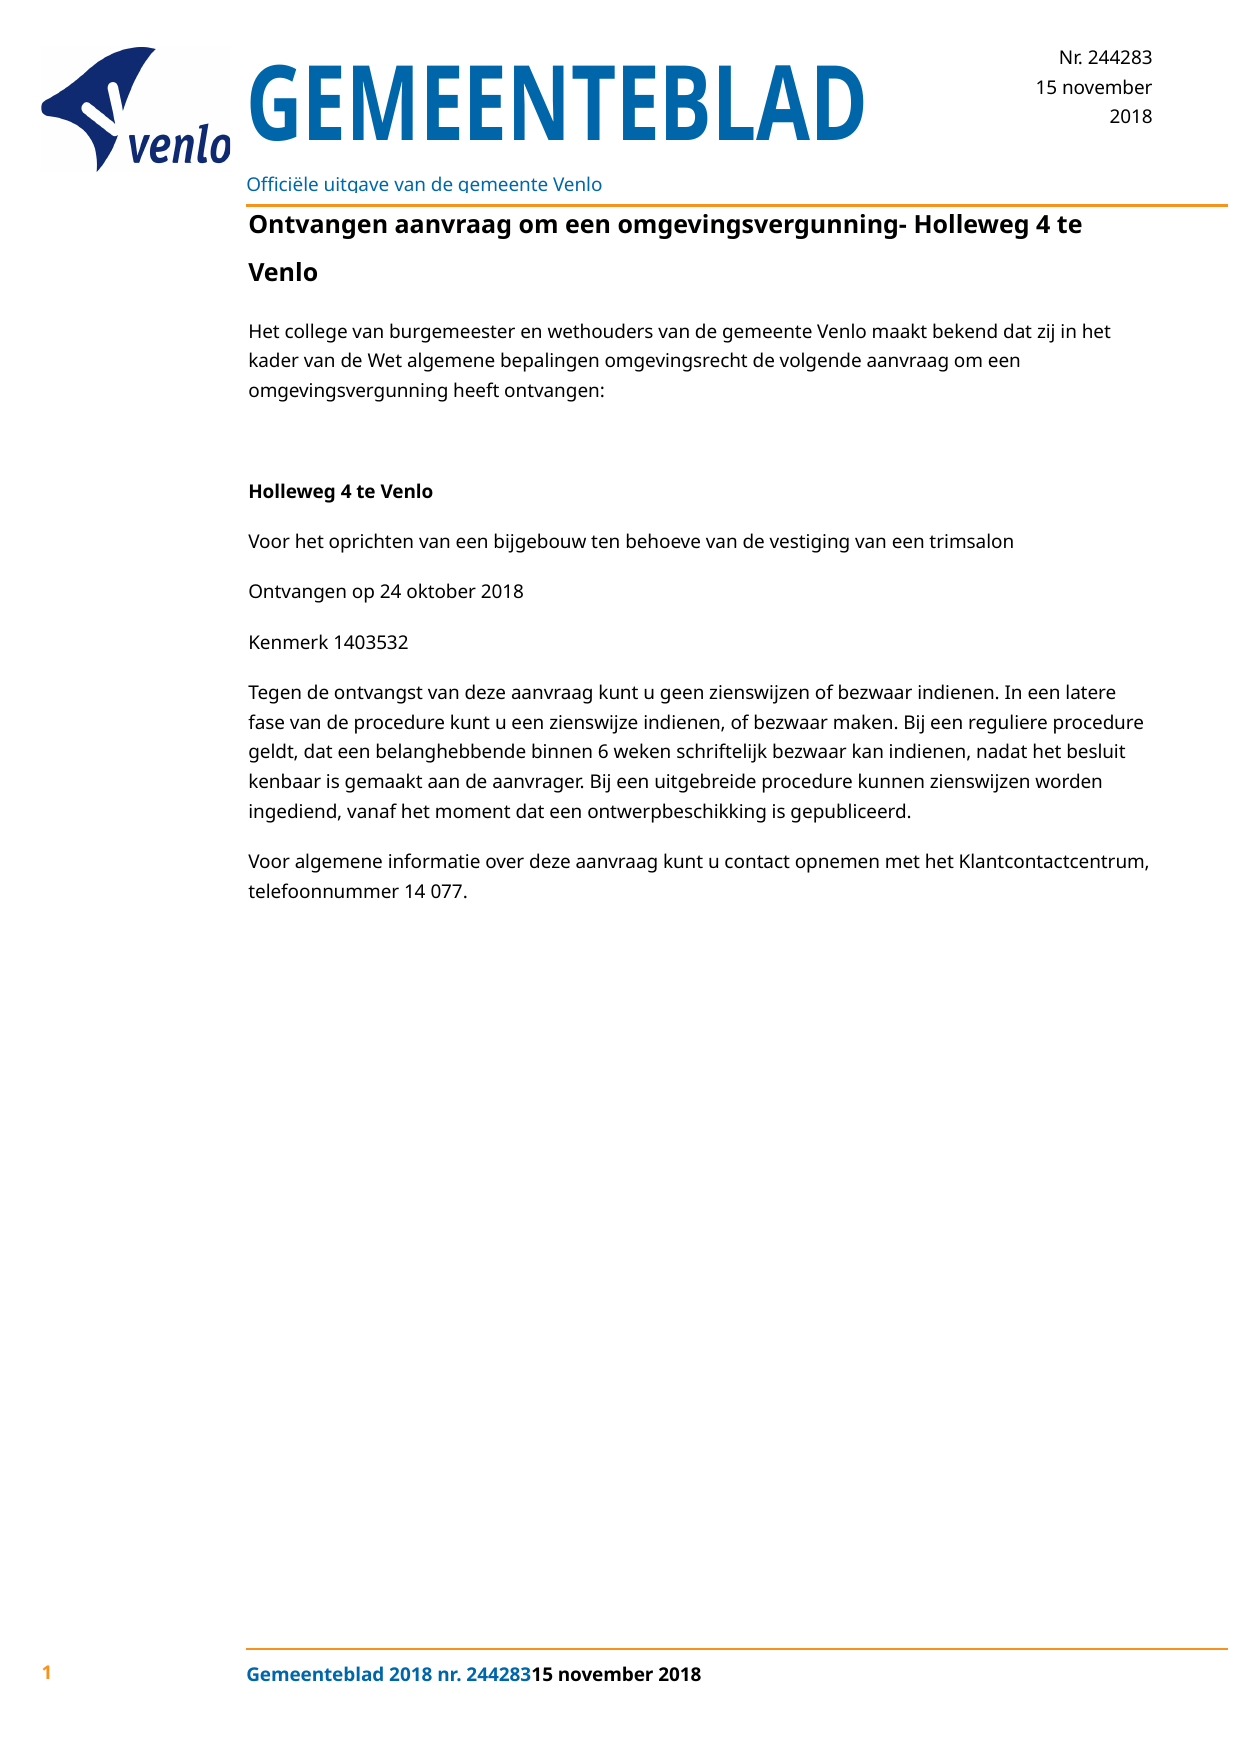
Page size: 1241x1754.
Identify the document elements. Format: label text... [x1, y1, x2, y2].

text Tegen de ontvangst van deze aanvraag kunt u geen zienswijzen of bezwaar indienen. In een latere fase van de procedure kunt u een zienswijze indienen, of bezwaar maken. Bij een reguliere procedure geldt, dat een belanghebbende binnen 6 weken schriftelijk bezwaar kan indienen, nadat het besluit kenbaar is gemaakt aan de aanvrager. Bij een uitgebreide procedure kunnen zienswijzen worden ingediend, vanaf het moment dat een ontwerpbeschikking is gepubliceerd. [248, 679, 1152, 824]
text Ontvangen aanvraag om een omgevingsvergunning- Holleweg 4 te Venlo [248, 207, 1152, 288]
text Voor het oprichten van een bijgebouw ten behoeve van de vestiging van een trimsalon [248, 528, 1152, 554]
text Ontvangen op 24 oktober 2018 [248, 579, 1152, 604]
text Het college van burgemeester en wethouders van de gemeente Venlo maakt bekend dat zij in het kader van de Wet algemene bepalingen omgevingsrecht de volgende aanvraag om een omgevingsvergunning heeft ontvangen: [248, 318, 1152, 403]
picture [41, 47, 231, 172]
text Holleweg 4 te Venlo [248, 478, 1152, 504]
text Kenmerk 1403532 [248, 629, 1152, 655]
text Voor algemene informatie over deze aanvraag kunt u contact opnemen met het Klantcontactcentrum, telefoonnummer 14 077. [248, 848, 1152, 904]
